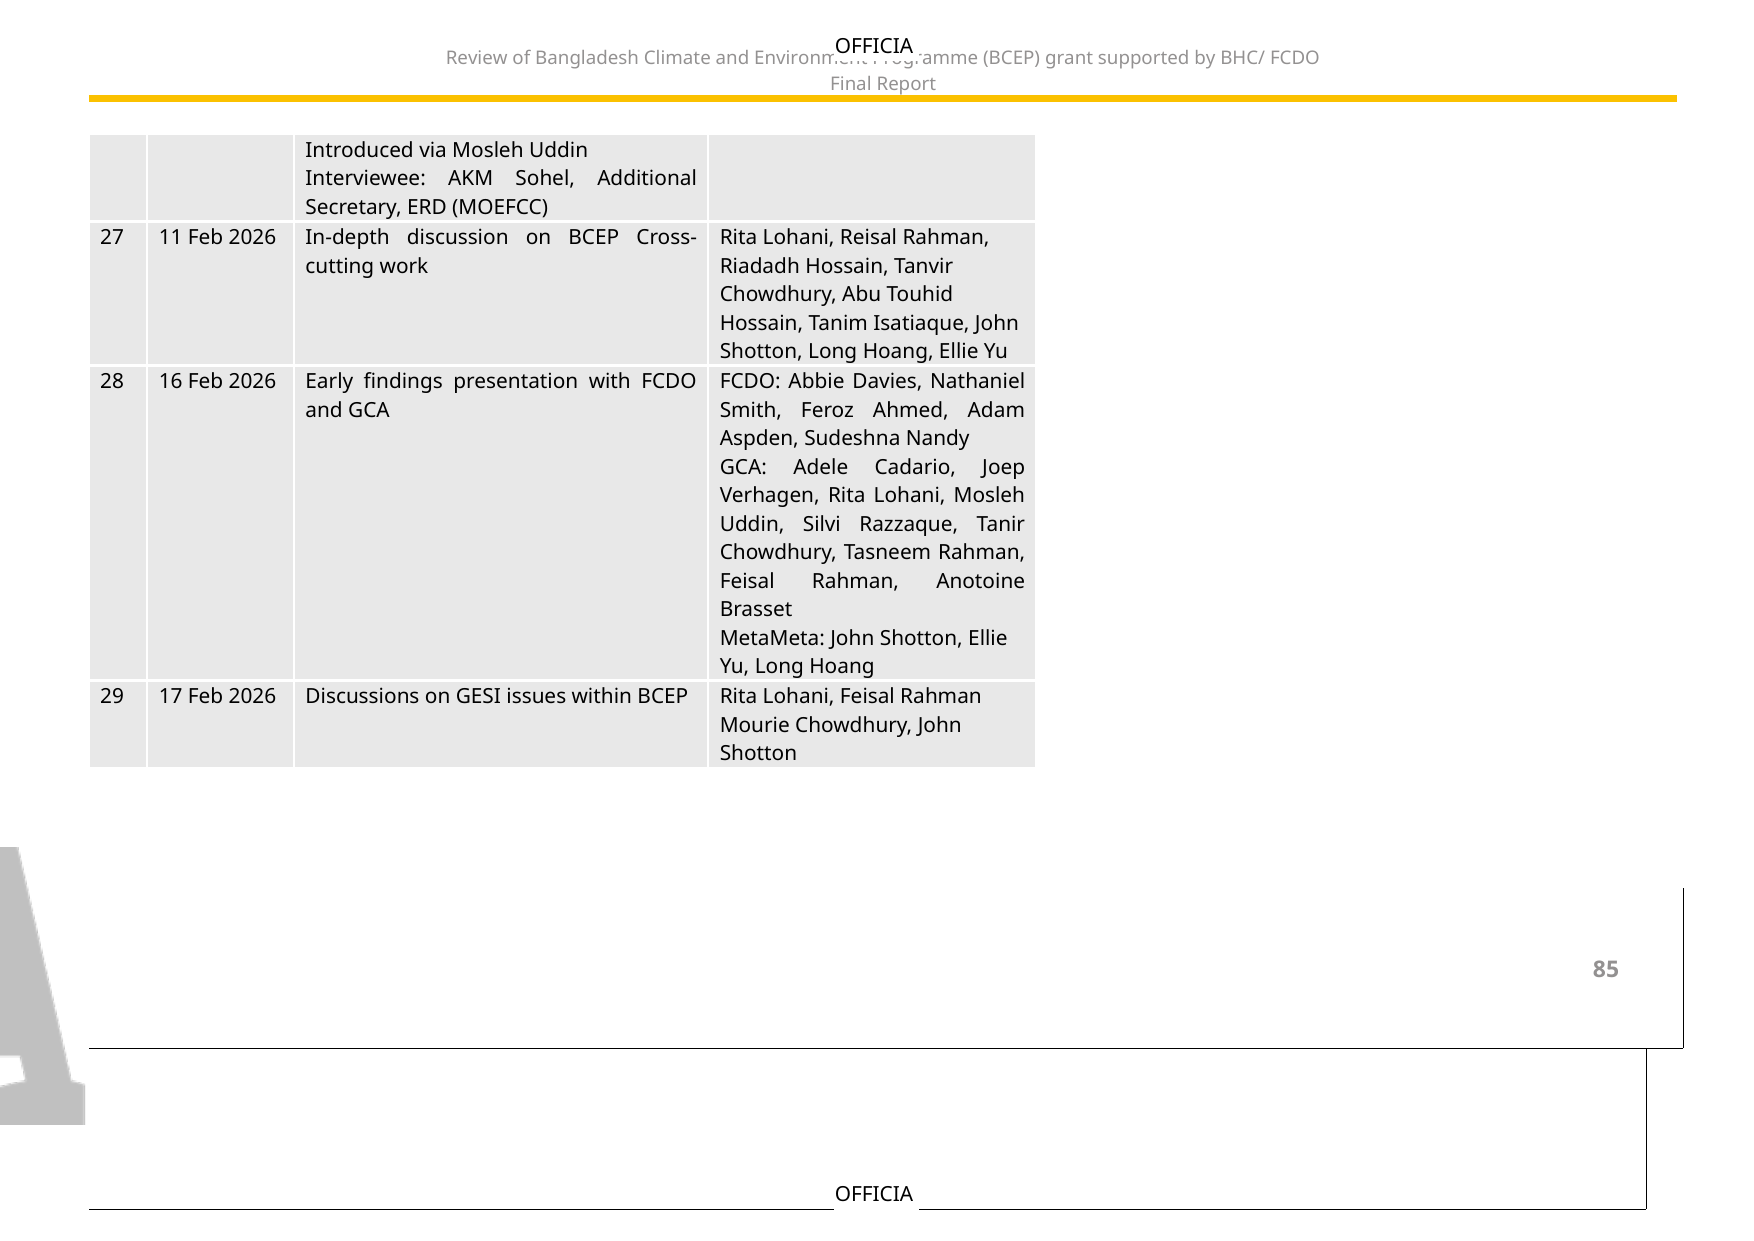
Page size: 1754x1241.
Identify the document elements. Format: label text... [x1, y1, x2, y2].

table_cell Introduced via Mosleh Uddin Interviewee: AKM Sohel, Additional Secretary, ERD (MOEFCC) [295, 135, 707, 220]
table_cell 16 Feb 2026 [148, 367, 293, 679]
table_cell [148, 135, 293, 220]
table_cell [709, 135, 1035, 220]
table_cell Discussions on GESI issues within BCEP [295, 682, 707, 767]
table_cell 17 Feb 2026 [148, 682, 293, 767]
table_cell [90, 135, 146, 220]
table_cell [90, 367, 146, 679]
table_cell In-depth discussion on BCEP Cross-cutting work [295, 223, 707, 364]
table_cell Early findings presentation with FCDO and GCA [295, 367, 707, 679]
table_cell 11 Feb 2026 [148, 223, 293, 364]
table_cell FCDO: Abbie Davies, Nathaniel Smith, Feroz Ahmed, Adam Aspden, Sudeshna Nandy GCA: Adele Cadario, Joep Verhagen, Rita Lohani, Mosleh Uddin, Silvi Razzaque, Tanir Chowdhury, Tasneem Rahman, Feisal Rahman, Anotoine Brasset MetaMeta: John Shotton, Ellie Yu, Long Hoang [709, 367, 1035, 679]
table_cell [90, 223, 146, 364]
table_cell Rita Lohani, Reisal Rahman, Riadadh Hossain, Tanvir Chowdhury, Abu Touhid Hossain, Tanim Isatiaque, John Shotton, Long Hoang, Ellie Yu [709, 223, 1035, 364]
table_cell [90, 682, 146, 767]
table_cell Rita Lohani, Feisal Rahman Mourie Chowdhury, John Shotton [709, 682, 1035, 767]
